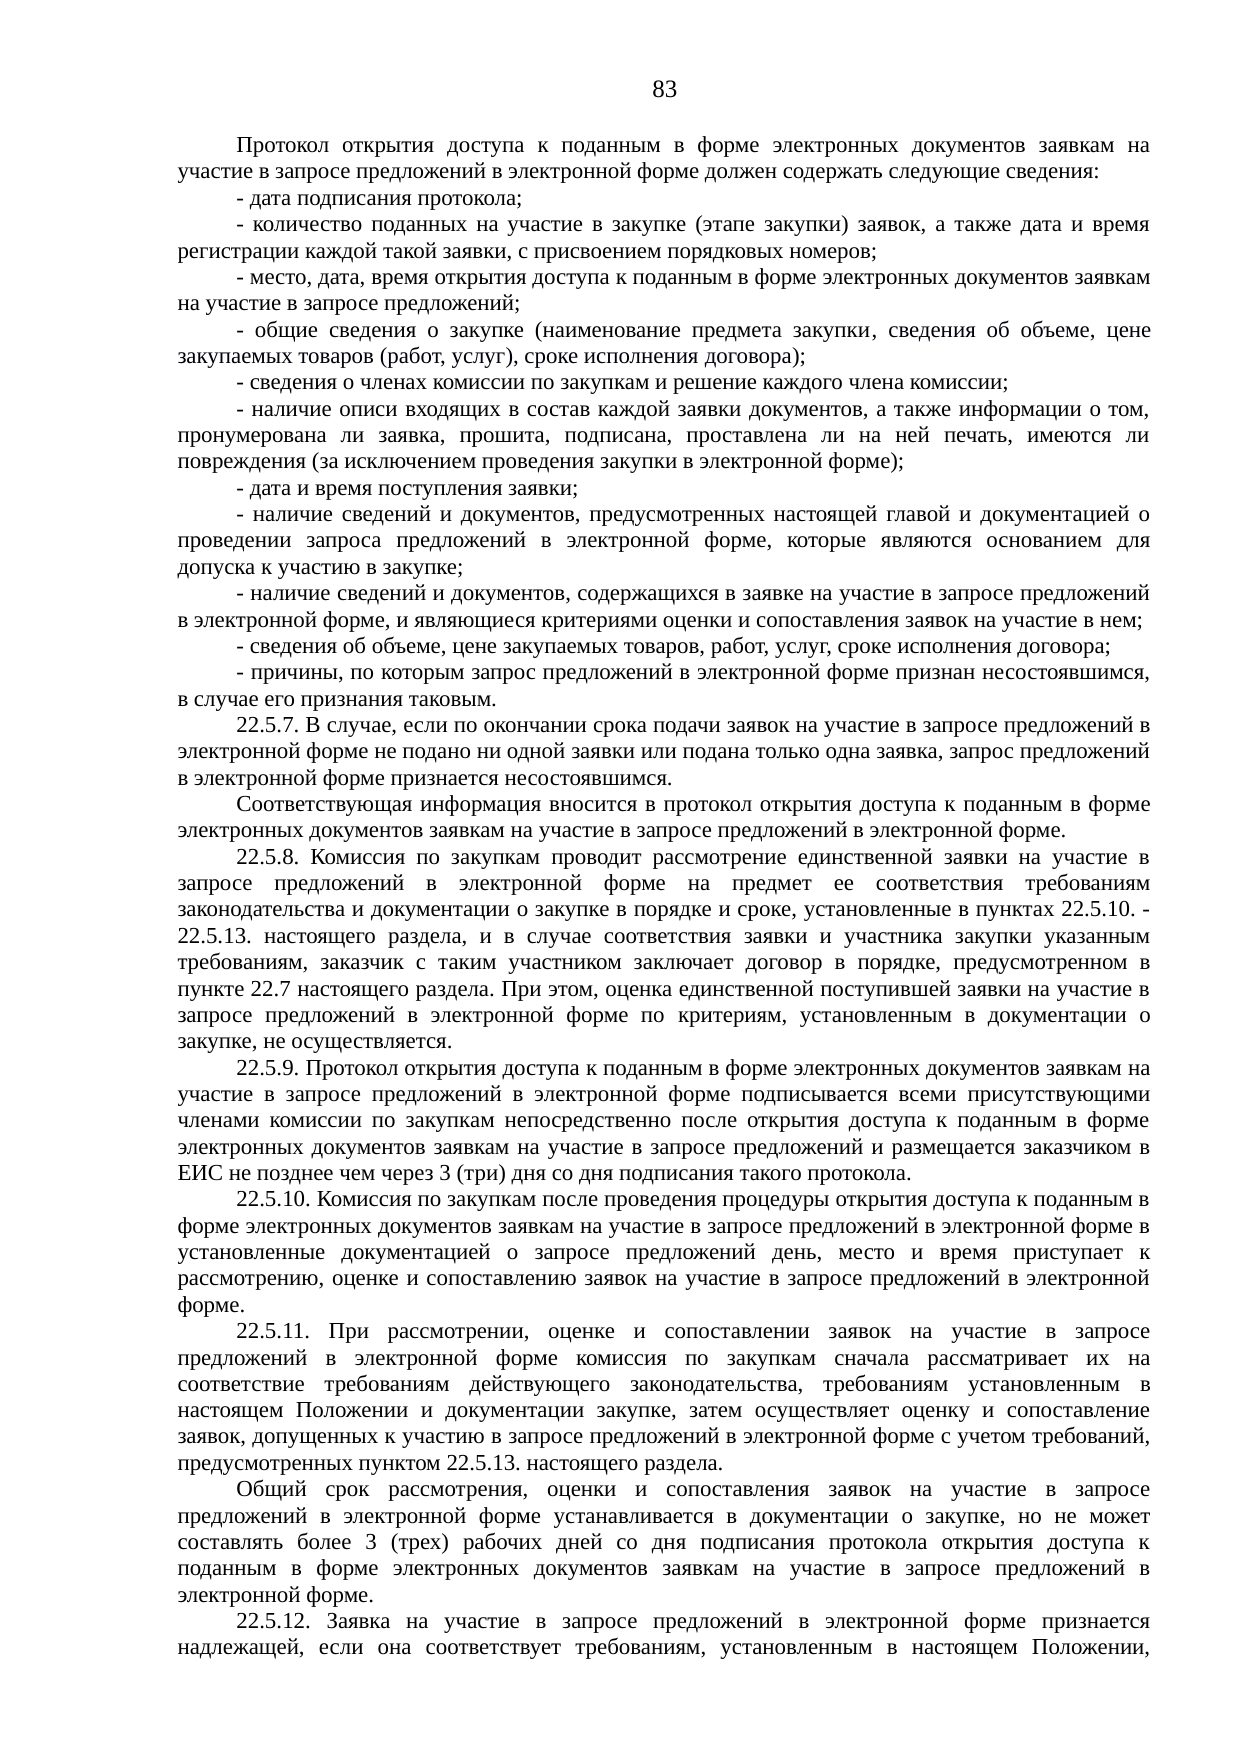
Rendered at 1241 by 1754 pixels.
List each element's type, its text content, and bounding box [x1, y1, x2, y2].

text - общие сведения о закупке (наименование предмета закупки, сведения об объеме, цене закупаемых товаров (работ, услуг), сроке исполнения договора); [177, 316, 1152, 368]
text 22.5.12. Заявка на участие в запросе предложений в электронной форме признается надлежащей, если она соответствует требованиям, установленным в настоящем Положении, [177, 1607, 1152, 1660]
text - наличие сведений и документов, содержащихся в заявке на участие в запросе предложений в электронной форме, и являющиеся критериями оценки и сопоставления заявок на участие в нем; [177, 579, 1152, 632]
text - дата подписания протокола; [177, 184, 1152, 210]
text 22.5.9. Протокол открытия доступа к поданным в форме электронных документов заявкам на участие в запросе предложений в электронной форме подписывается всеми присутствующими членами комиссии по закупкам непосредственно после открытия доступа к поданным в форме электронных документов заявкам на участие в запросе предложений и размещается заказчиком в ЕИС не позднее чем через 3 (три) дня со дня подписания такого протокола. [177, 1054, 1152, 1185]
text - наличие сведений и документов, предусмотренных настоящей главой и документацией о проведении запроса предложений в электронной форме, которые являются основанием для допуска к участию в закупке; [177, 500, 1152, 579]
text Соответствующая информация вносится в протокол открытия доступа к поданным в форме электронных документов заявкам на участие в запросе предложений в электронной форме. [177, 790, 1152, 843]
text Общий срок рассмотрения, оценки и сопоставления заявок на участие в запросе предложений в электронной форме устанавливается в документации о закупке, но не может составлять более 3 (трех) рабочих дней со дня подписания протокола открытия доступа к поданным в форме электронных документов заявкам на участие в запросе предложений в электронной форме. [177, 1475, 1152, 1607]
text 22.5.10. Комиссия по закупкам после проведения процедуры открытия доступа к поданным в форме электронных документов заявкам на участие в запросе предложений в электронной форме в установленные документацией о запросе предложений день, место и время приступает к рассмотрению, оценке и сопоставлению заявок на участие в запросе предложений в электронной форме. [177, 1185, 1152, 1317]
text - причины, по которым запрос предложений в электронной форме признан несостоявшимся, в случае его признания таковым. [177, 658, 1152, 711]
text 22.5.7. В случае, если по окончании срока подачи заявок на участие в запросе предложений в электронной форме не подано ни одной заявки или подана только одна заявка, запрос предложений в электронной форме признается несостоявшимся. [177, 711, 1152, 790]
text - сведения о членах комиссии по закупкам и решение каждого члена комиссии; [177, 368, 1152, 395]
text - дата и время поступления заявки; [177, 474, 1152, 500]
text - сведения об объеме, цене закупаемых товаров, работ, услуг, сроке исполнения договора; [177, 632, 1152, 658]
text Протокол открытия доступа к поданным в форме электронных документов заявкам на участие в запросе предложений в электронной форме должен содержать следующие сведения: [177, 131, 1152, 184]
text - количество поданных на участие в закупке (этапе закупки) заявок, а также дата и время регистрации каждой такой заявки, с присвоением порядковых номеров; [177, 210, 1152, 263]
text - место, дата, время открытия доступа к поданным в форме электронных документов заявкам на участие в запросе предложений; [177, 263, 1152, 316]
text 22.5.8. Комиссия по закупкам проводит рассмотрение единственной заявки на участие в запросе предложений в электронной форме на предмет ее соответствия требованиям законодательства и документации о закупке в порядке и сроке, установленные в пунктах 22.5.10. - 22.5.13. настоящего раздела, и в случае соответствия заявки и участника закупки указанным требованиям, заказчик с таким участником заключает договор в порядке, предусмотренном в пункте 22.7 настоящего раздела. При этом, оценка единственной поступившей заявки на участие в запросе предложений в электронной форме по критериям, установленным в документации о закупке, не осуществляется. [177, 843, 1152, 1054]
text 22.5.11. При рассмотрении, оценке и сопоставлении заявок на участие в запросе предложений в электронной форме комиссия по закупкам сначала рассматривает их на соответствие требованиям действующего законодательства, требованиям установленным в настоящем Положении и документации закупке, затем осуществляет оценку и сопоставление заявок, допущенных к участию в запросе предложений в электронной форме с учетом требований, предусмотренных пунктом 22.5.13. настоящего раздела. [177, 1317, 1152, 1475]
text - наличие описи входящих в состав каждой заявки документов, а также информации о том, пронумерована ли заявка, прошита, подписана, проставлена ли на ней печать, имеются ли повреждения (за исключением проведения закупки в электронной форме); [177, 395, 1152, 474]
